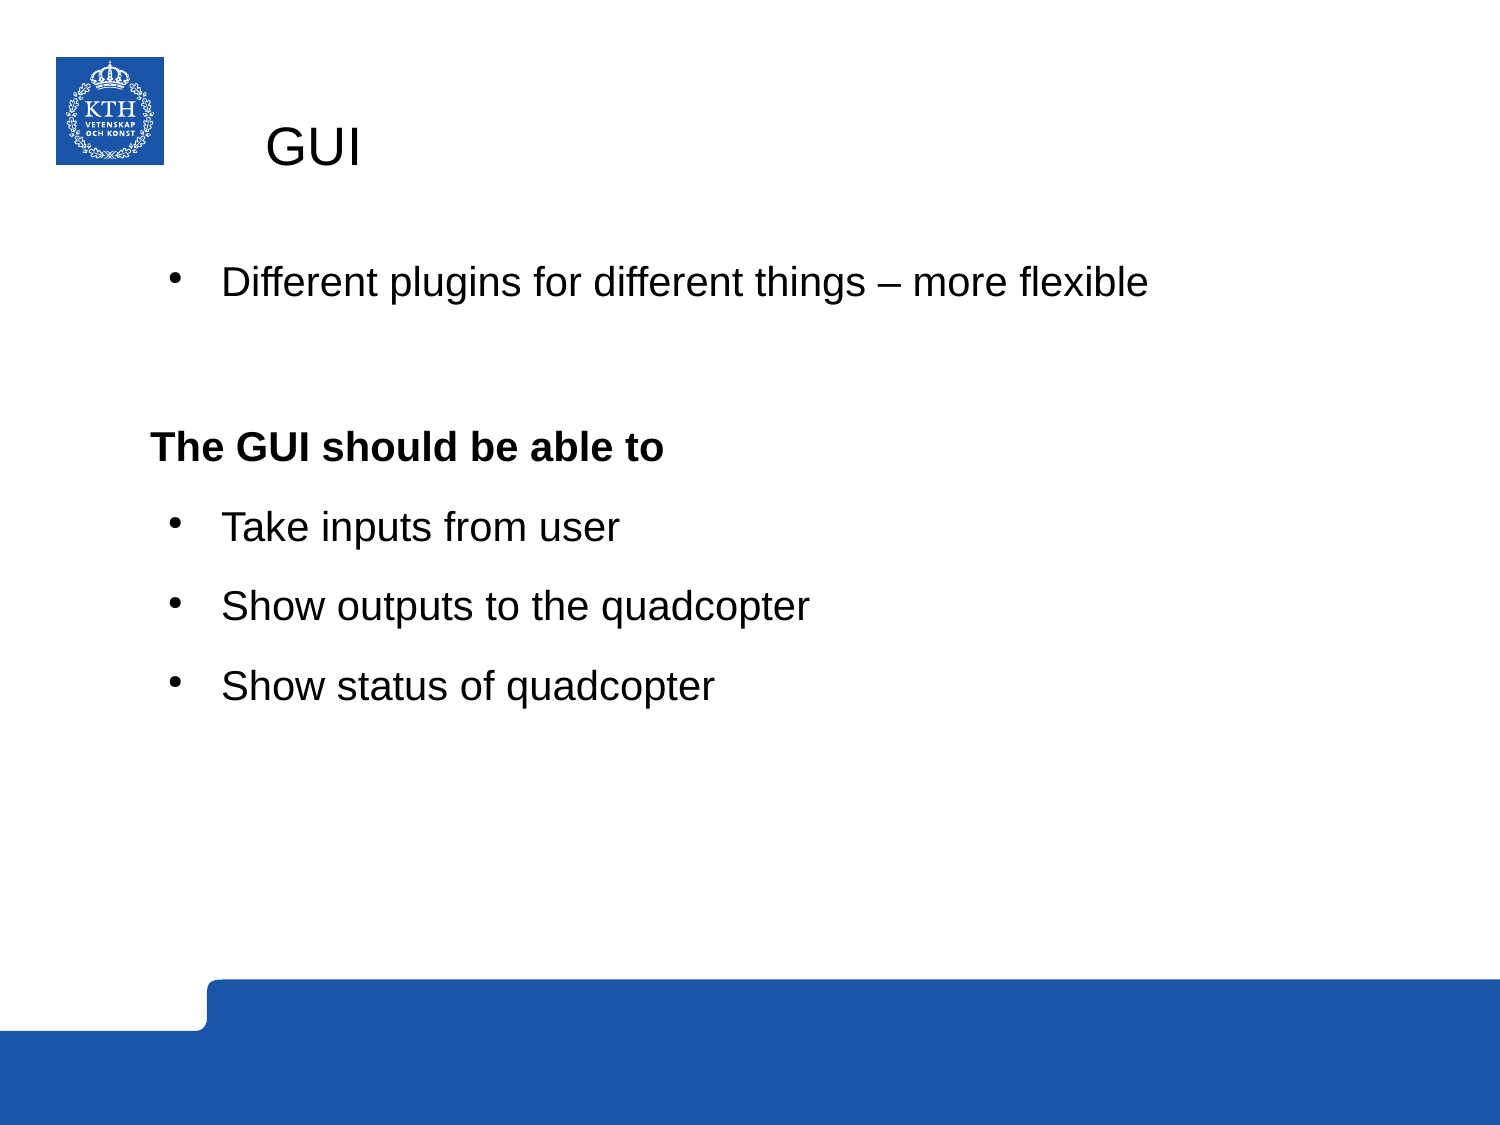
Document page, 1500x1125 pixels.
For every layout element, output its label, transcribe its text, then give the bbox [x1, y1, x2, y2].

list Different plugins for different things – more flexible [150, 254, 1288, 391]
list The GUI should be able to Take inputs from user Show outputs to the quadcopter Show status of quadcopter [150, 420, 1288, 556]
title GUI [265, 66, 1404, 176]
